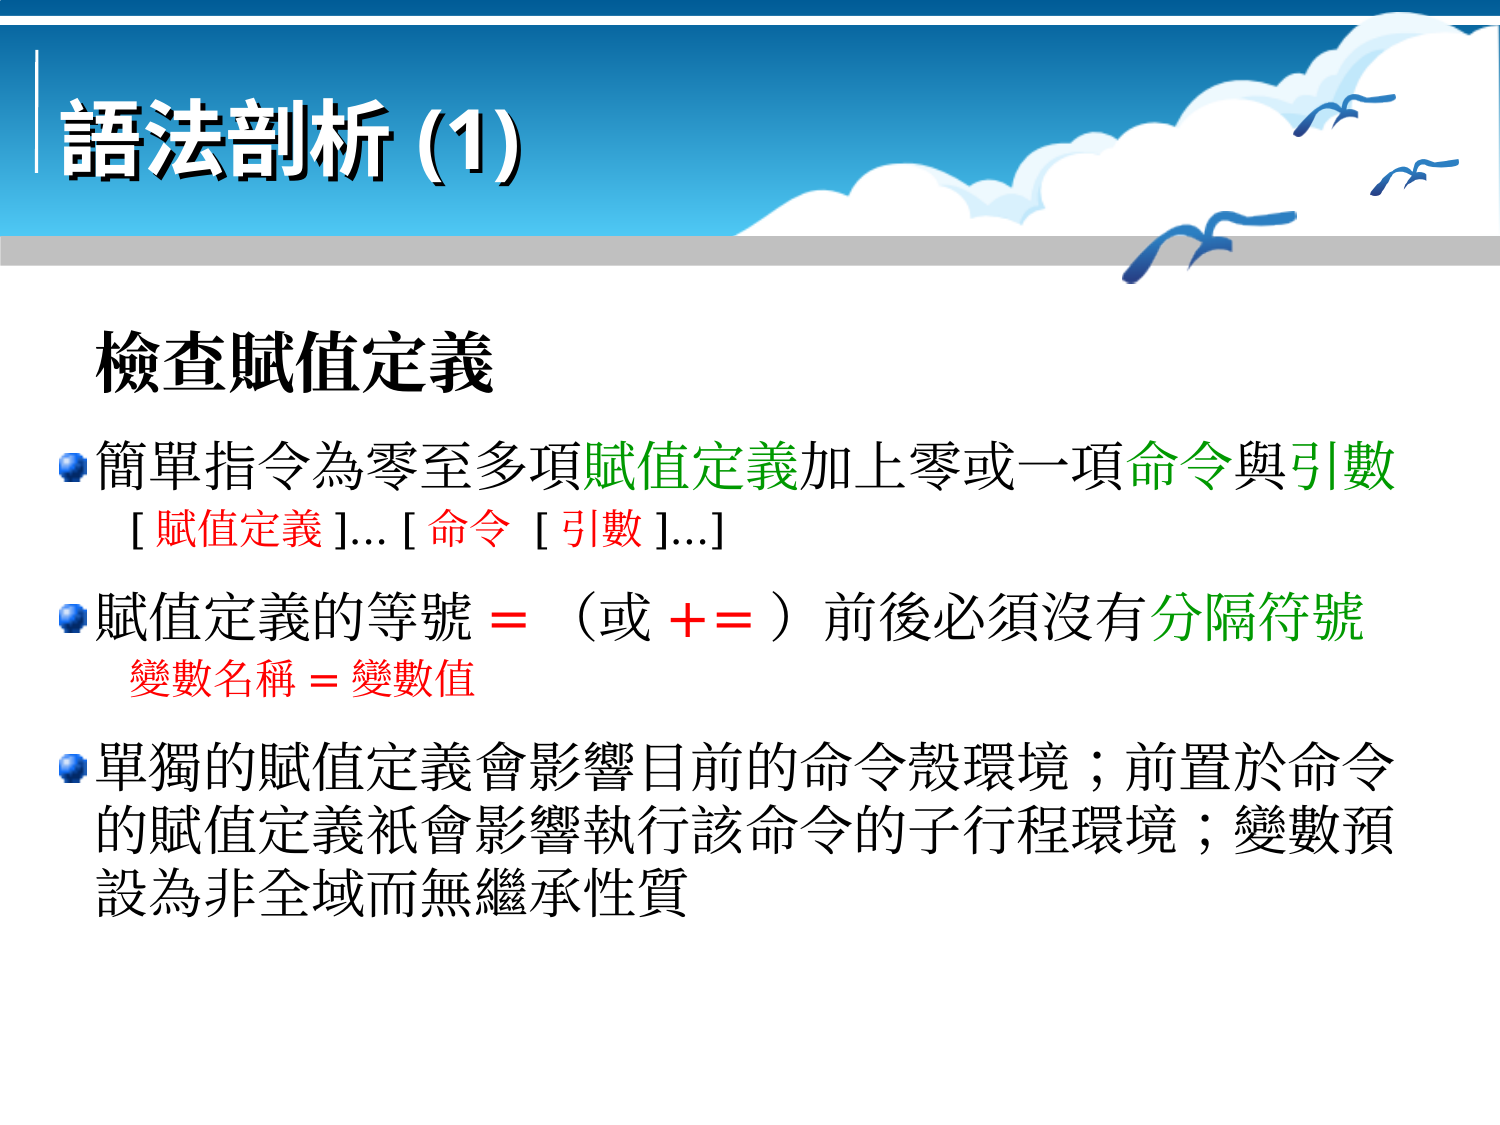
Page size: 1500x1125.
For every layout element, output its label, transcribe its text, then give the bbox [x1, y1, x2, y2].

title 語法剖析(1) [59, 86, 1465, 186]
picture [730, 12, 1500, 284]
list 檢查賦值定義 簡單指令為零至多項賦值定義加上零或一項命令與引數 [賦值定義]... [命令 [引數]...] 賦值定義的等號=（或+=）前後必須沒有分隔符號 變數名稱=變數值 單獨的賦值定義會影響目前的命令殼環境；前置於命令的賦值定義衹會影響執行該命令的子行程環境；變數預設為非全域而無繼承性質 [59, 324, 1441, 1042]
